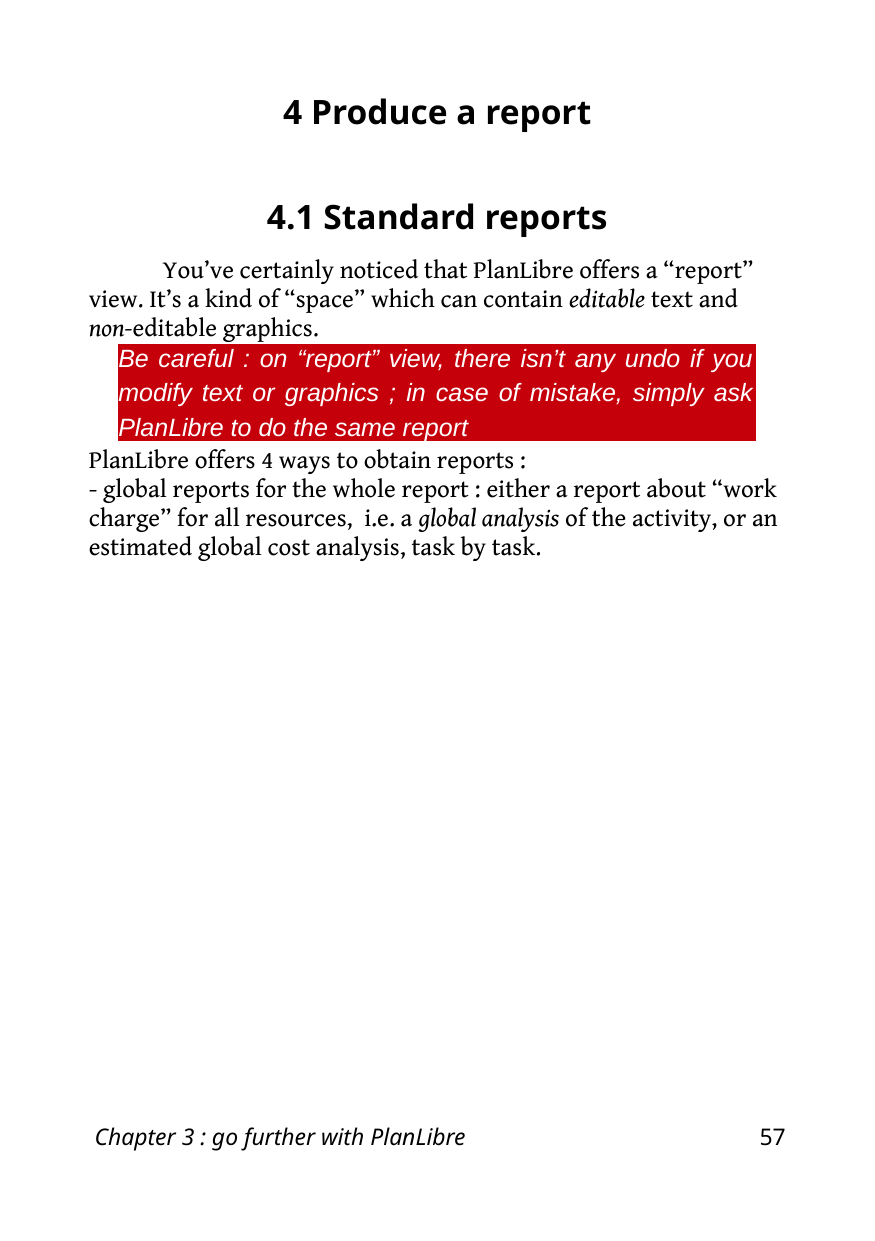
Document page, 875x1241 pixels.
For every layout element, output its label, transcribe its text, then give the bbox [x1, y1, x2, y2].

text PlanLibre offers 4 ways to obtain reports : [88, 447, 786, 476]
text Be careful : on “report” view, there isn’t any undo if you modify text or graphics ; in case of mistake, simply ask PlanLibre to do the same report [118, 344, 756, 441]
text You’ve certainly noticed that PlanLibre offers a “report” view. It’s a kind of “space” which can contain editable text and non-editable graphics. [88, 257, 786, 344]
text - global reports for the whole report : either a report about “work charge” for all resources, i.e. a global analysis of the activity, or an estimated global cost analysis, task by task. [88, 476, 786, 563]
subtitle 4 Produce a report [88, 88, 786, 134]
subtitle 4.1 Standard reports [88, 193, 786, 239]
